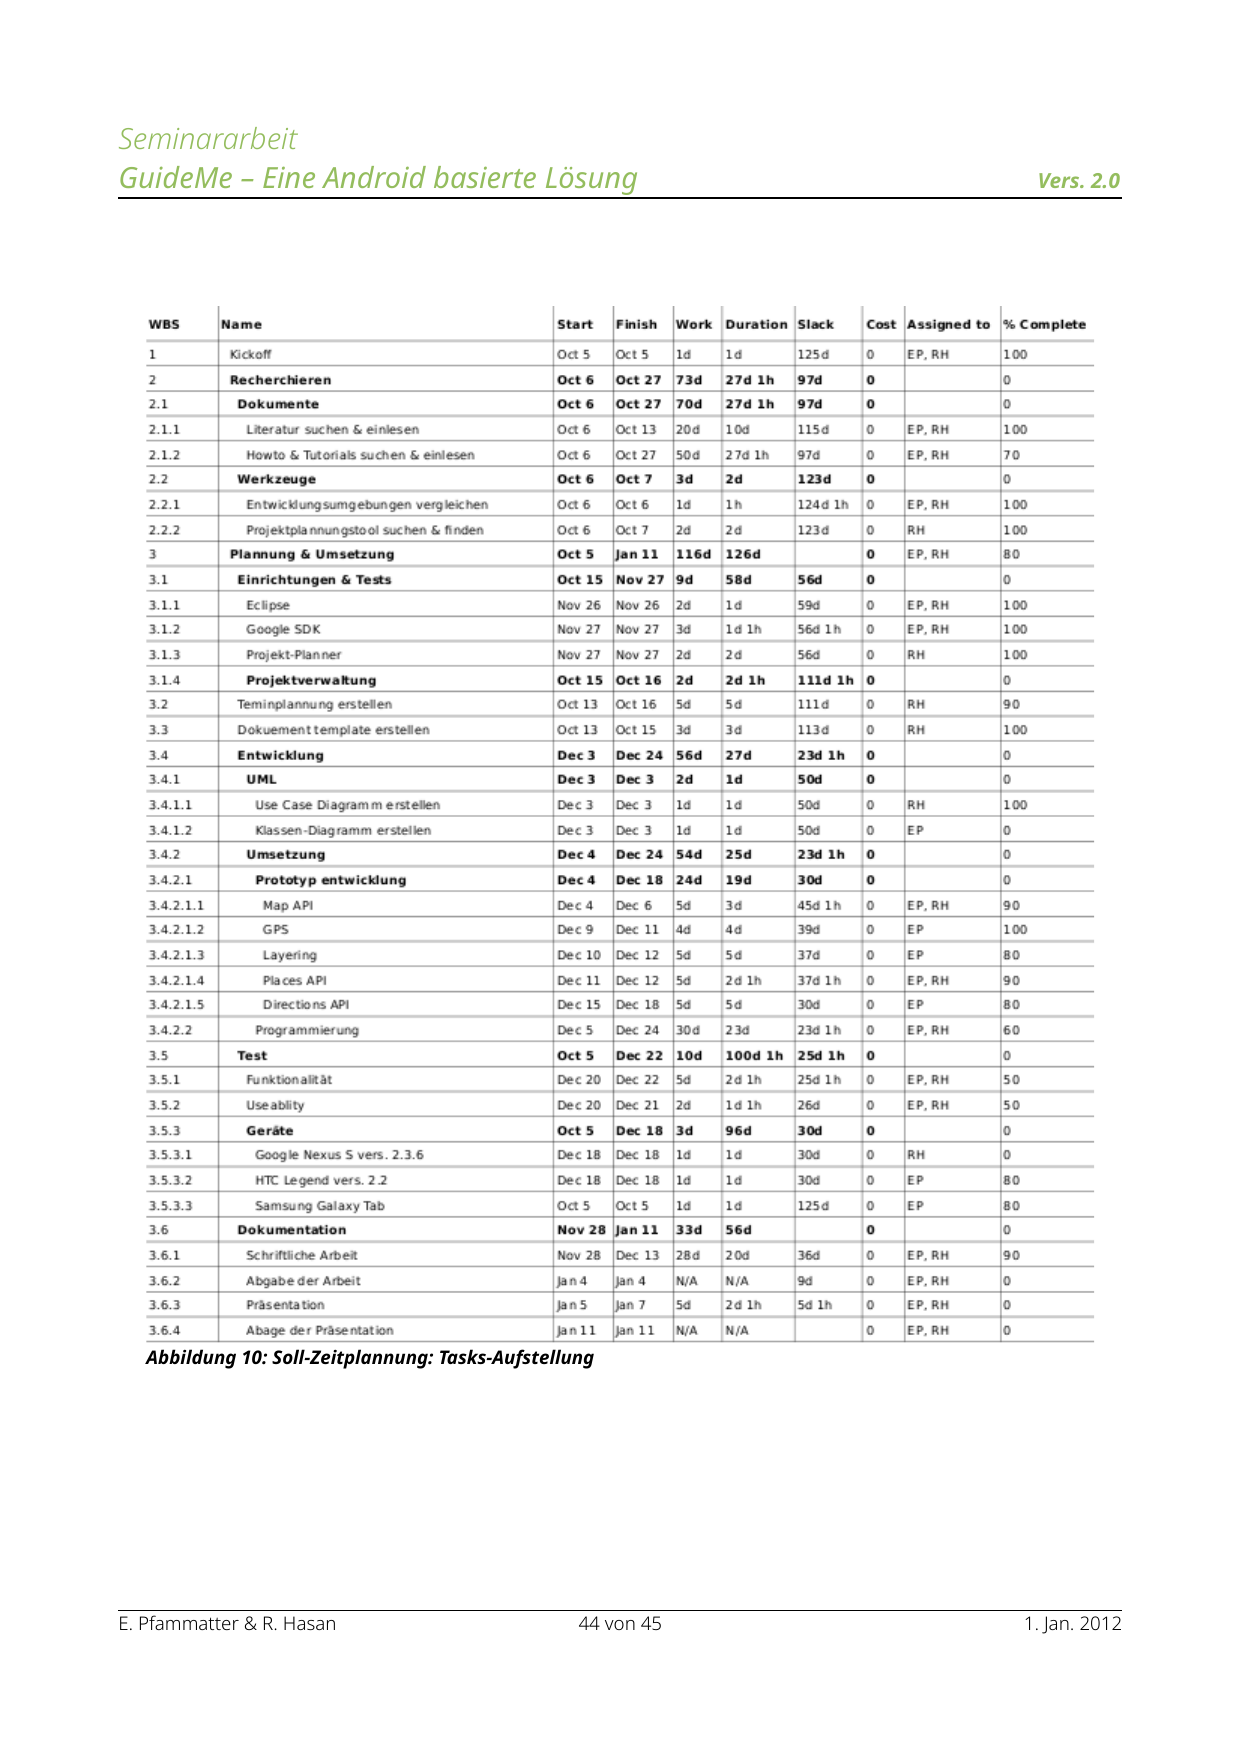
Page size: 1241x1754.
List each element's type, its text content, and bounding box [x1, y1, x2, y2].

picture [146, 306, 1095, 1344]
text Abbildung 10: Soll-Zeitplannung: Tasks-Aufstellung [146, 1344, 1094, 1369]
